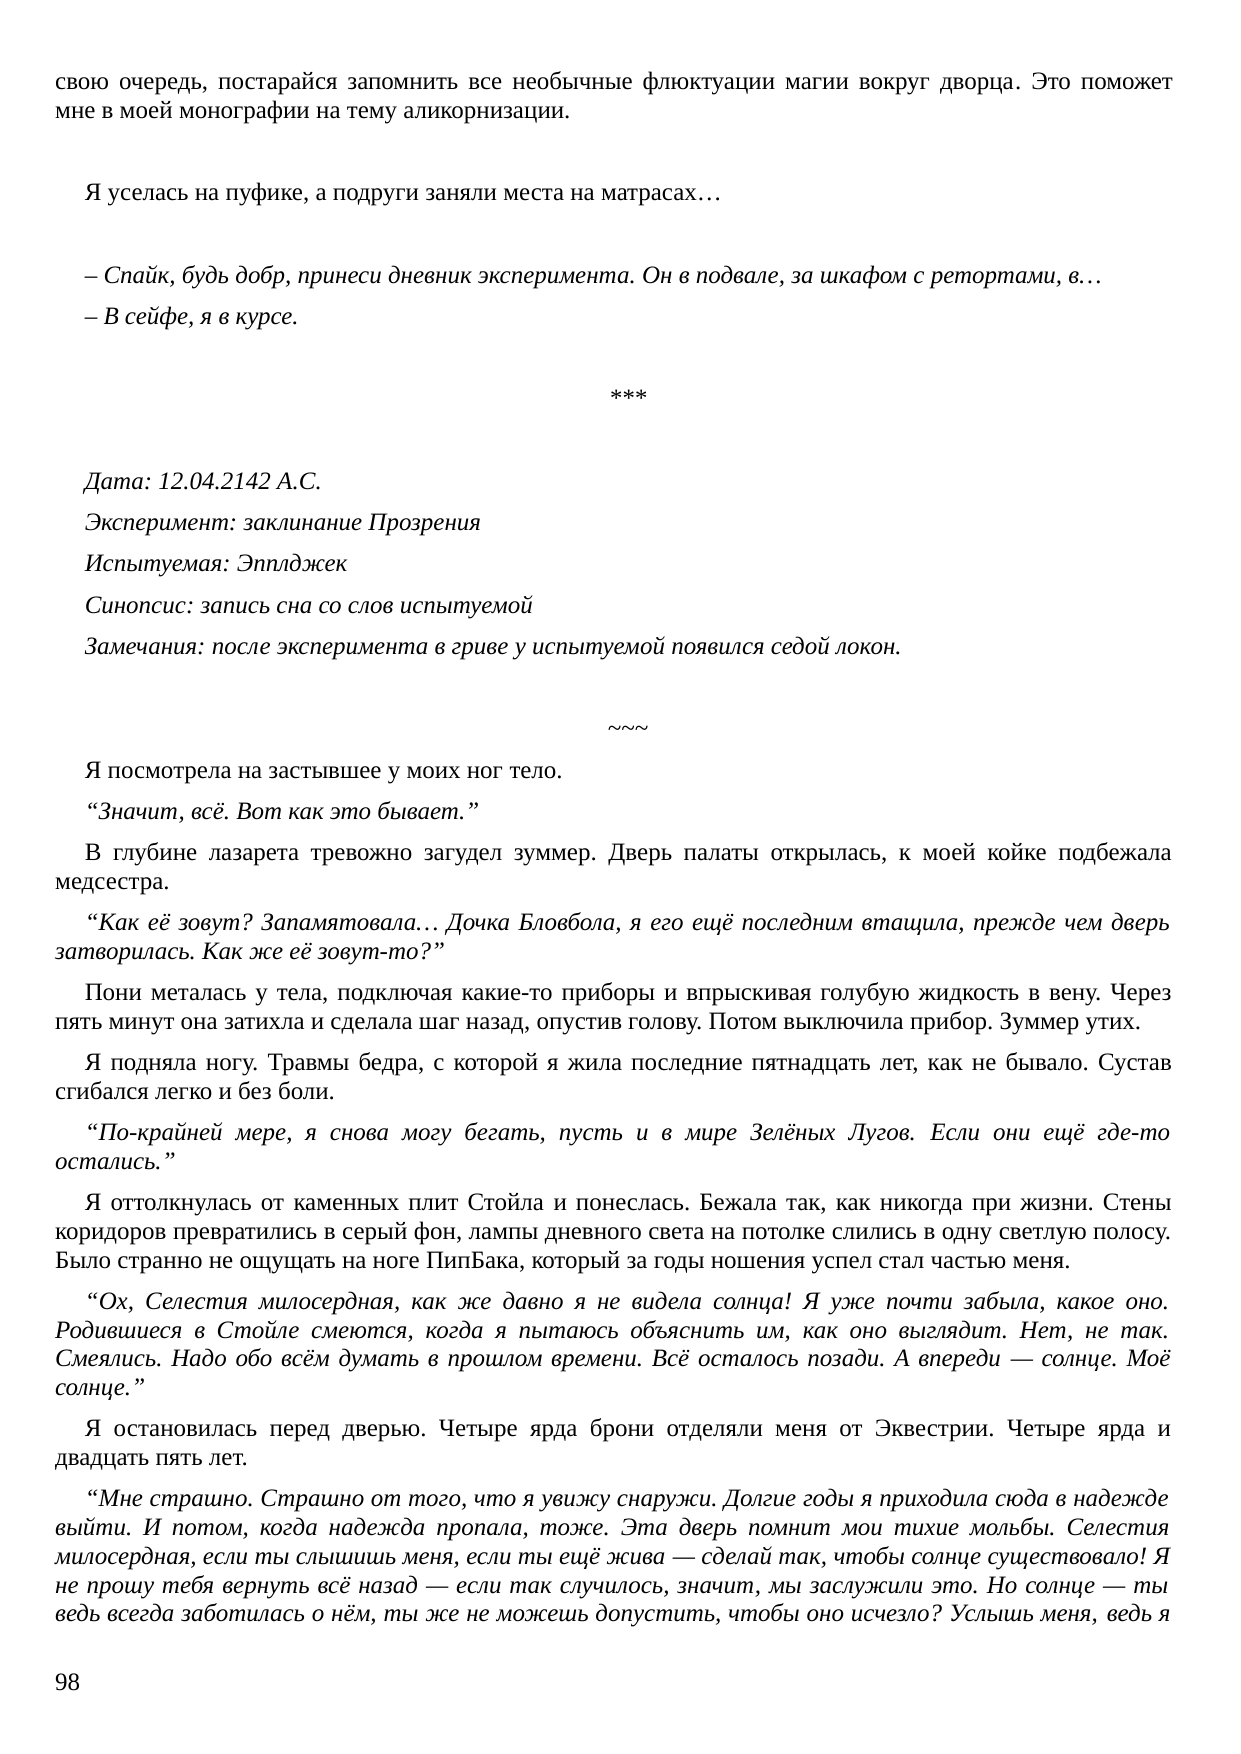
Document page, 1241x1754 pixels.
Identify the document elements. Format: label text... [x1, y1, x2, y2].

text Я остановилась перед дверью. Четыре ярда брони отделяли меня от Эквестрии. Четыре ярда и двадцать пять лет. [55, 1413, 1173, 1471]
text Дата: 12.04.2142 А.C. [55, 466, 1173, 495]
text “По-крайней мере, я снова могу бегать, пусть и в мире Зелёных Лугов. Если они ещё где-то остались.” [55, 1117, 1173, 1175]
text “Как её зовут? Запамятовала… Дочка Бловбола, я его ещё последним втащила, прежде чем дверь затворилась. Как же её зовут-то?” [55, 907, 1173, 965]
text Я уселась на пуфике, а подруги заняли места на матрасах… [55, 177, 1173, 206]
text Эксперимент: заклинание Прозрения [55, 507, 1173, 536]
text Замечания: после эксперимента в гриве у испытуемой появился седой локон. [55, 631, 1173, 660]
text Пони металась у тела, подключая какие-то приборы и впрыскивая голубую жидкость в вену. Через пять минут она затихла и сделала шаг назад, опустив голову. Потом выключила прибор. Зуммер утих. [55, 977, 1173, 1035]
text Синопсис: запись сна со слов испытуемой [55, 590, 1173, 618]
text Испытуемая: Эпплджек [55, 548, 1173, 577]
text Я оттолкнулась от каменных плит Стойла и понеслась. Бежала так, как никогда при жизни. Стены коридоров превратились в серый фон, лампы дневного света на потолке слились в одну светлую полосу. Было странно не ощущать на ноге ПипБака, который за годы ношения успел стал частью меня. [55, 1187, 1173, 1273]
text “Ох, Селестия милосердная, как же давно я не видела солнца! Я уже почти забыла, какое оно. Родившиеся в Стойле смеются, когда я пытаюсь объяснить им, как оно выглядит. Нет, не так. Смеялись. Надо обо всём думать в прошлом времени. Всё осталось позади. А впереди — солнце. Моё солнце.” [55, 1286, 1173, 1401]
text Я посмотрела на застывшее у моих ног тело. [55, 755, 1173, 783]
text свою очередь, постарайся запомнить все необычные флюктуации магии вокруг дворца. Это поможет мне в моей монографии на тему аликорнизации. [55, 66, 1173, 123]
text – Спайк, будь добр, принеси дневник эксперимента. Он в подвале, за шкафом с ретортами, в… [55, 260, 1173, 288]
text – В сейфе, я в курсе. [55, 301, 1173, 330]
text *** [55, 383, 1173, 412]
text “Мне страшно. Страшно от того, что я увижу снаружи. Долгие годы я приходила сюда в надежде выйти. И потом, когда надежда пропала, тоже. Эта дверь помнит мои тихие мольбы. Селестия милосердная, если ты слышишь меня, если ты ещё жива — сделай так, чтобы солнце существовало! Я не прошу тебя вернуть всё назад — если так случилось, значит, мы заслужили это. Но солнце — ты ведь всегда заботилась о нём, ты же не можешь допустить, чтобы оно исчезло? Услышь меня, ведь я [55, 1483, 1173, 1627]
text ~~~ [55, 713, 1173, 742]
text В глубине лазарета тревожно загудел зуммер. Дверь палаты открылась, к моей койке подбежала медсестра. [55, 837, 1173, 895]
text Я подняла ногу. Травмы бедра, с которой я жила последние пятнадцать лет, как не бывало. Сустав сгибался легко и без боли. [55, 1047, 1173, 1105]
text “Значит, всё. Вот как это бывает.” [55, 796, 1173, 825]
